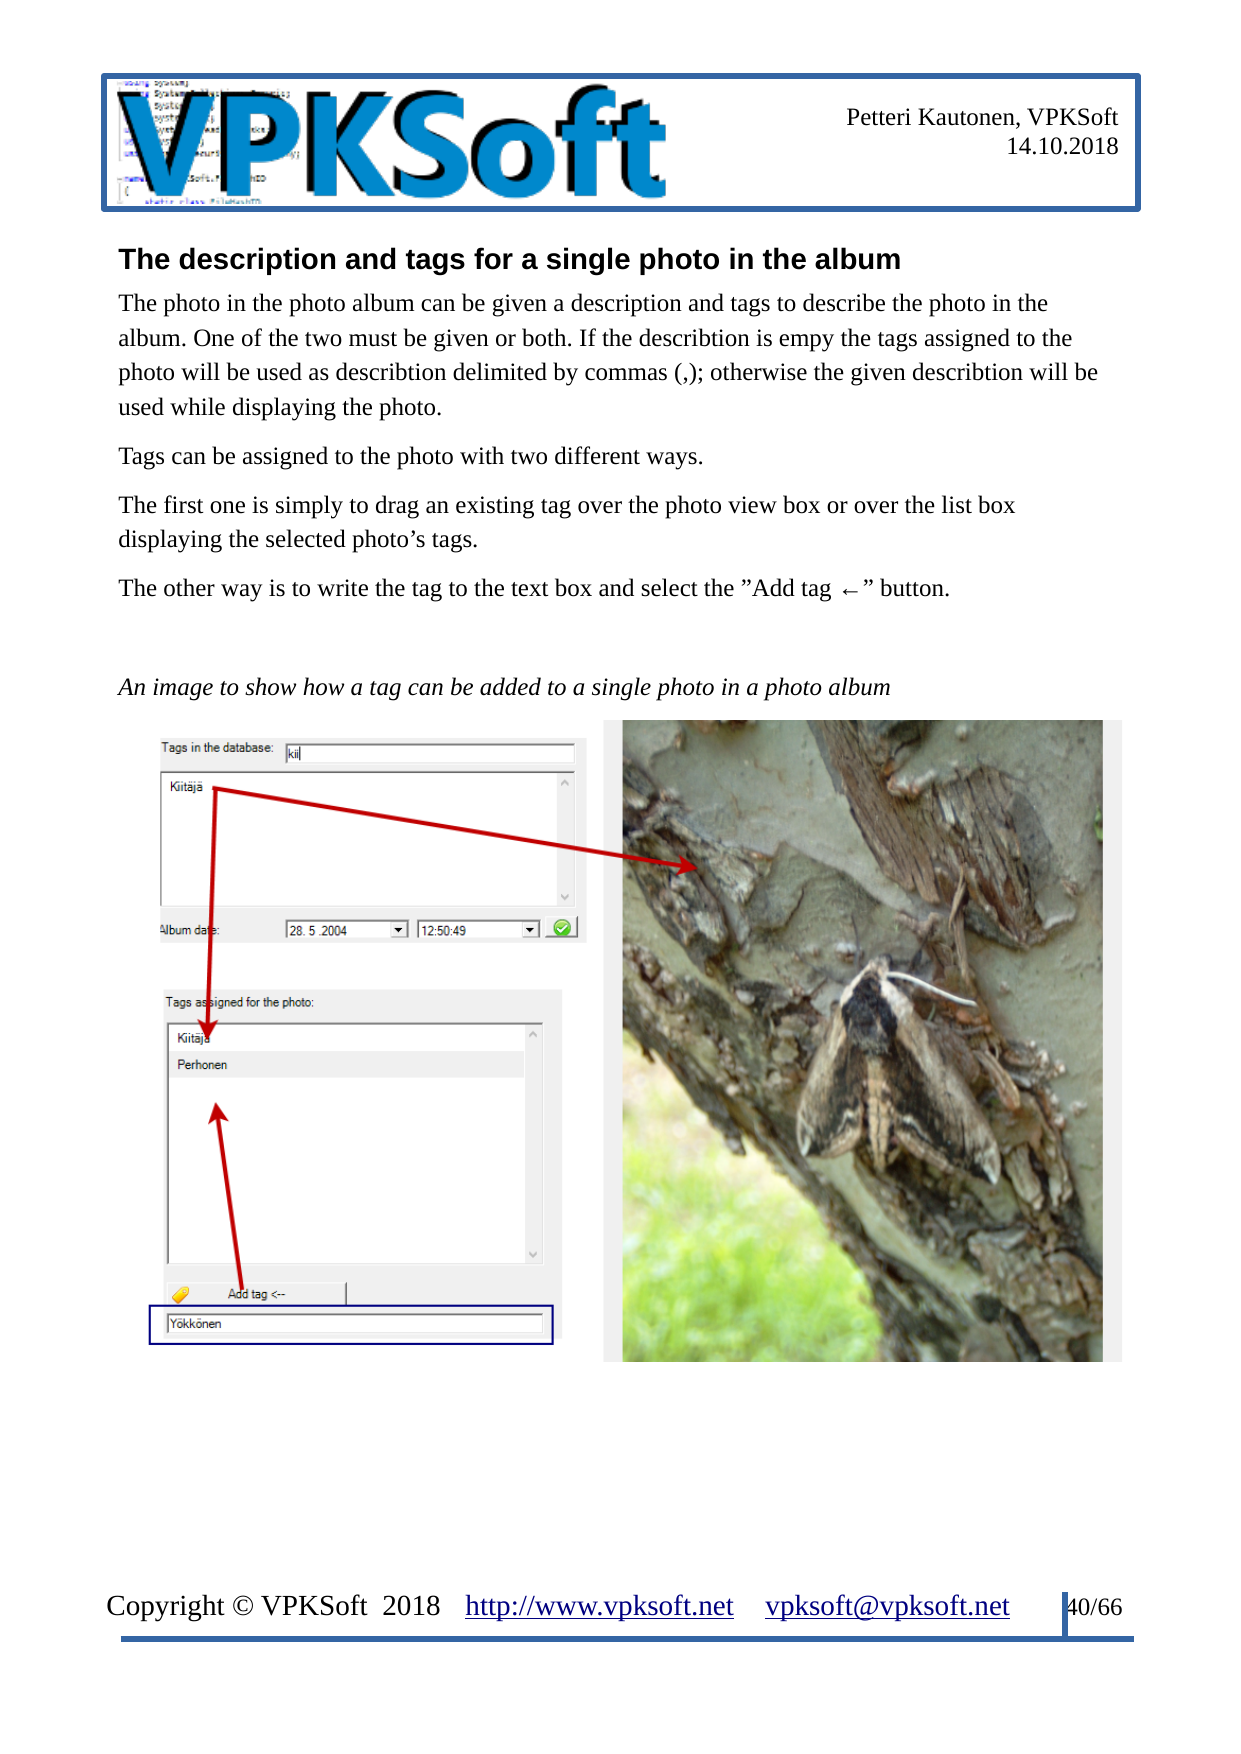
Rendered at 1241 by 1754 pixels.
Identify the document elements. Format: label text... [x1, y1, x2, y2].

picture [116, 81, 672, 204]
text An image to show how a tag can be added to a single photo in a photo album [118, 672, 1122, 700]
subtitle The description and tags for a single photo in the album [118, 242, 1122, 276]
picture [118, 720, 1123, 1362]
text The other way is to write the tag to the text box and select the ”Add tag ←” button. [118, 573, 1122, 602]
text The first one is simply to drag an existing tag over the photo view box or over the list box displaying the selected photo’s tags. [118, 490, 1122, 553]
text Tags can be assigned to the photo with two different ways. [118, 441, 1122, 469]
text The photo in the photo album can be given a description and tags to describe the photo in the album. One of the two must be given or both. If the describtion is empy the tags assigned to the photo will be used as describtion delimited by commas (,); otherwise the given describtion will be used while displaying the photo. [118, 288, 1122, 421]
